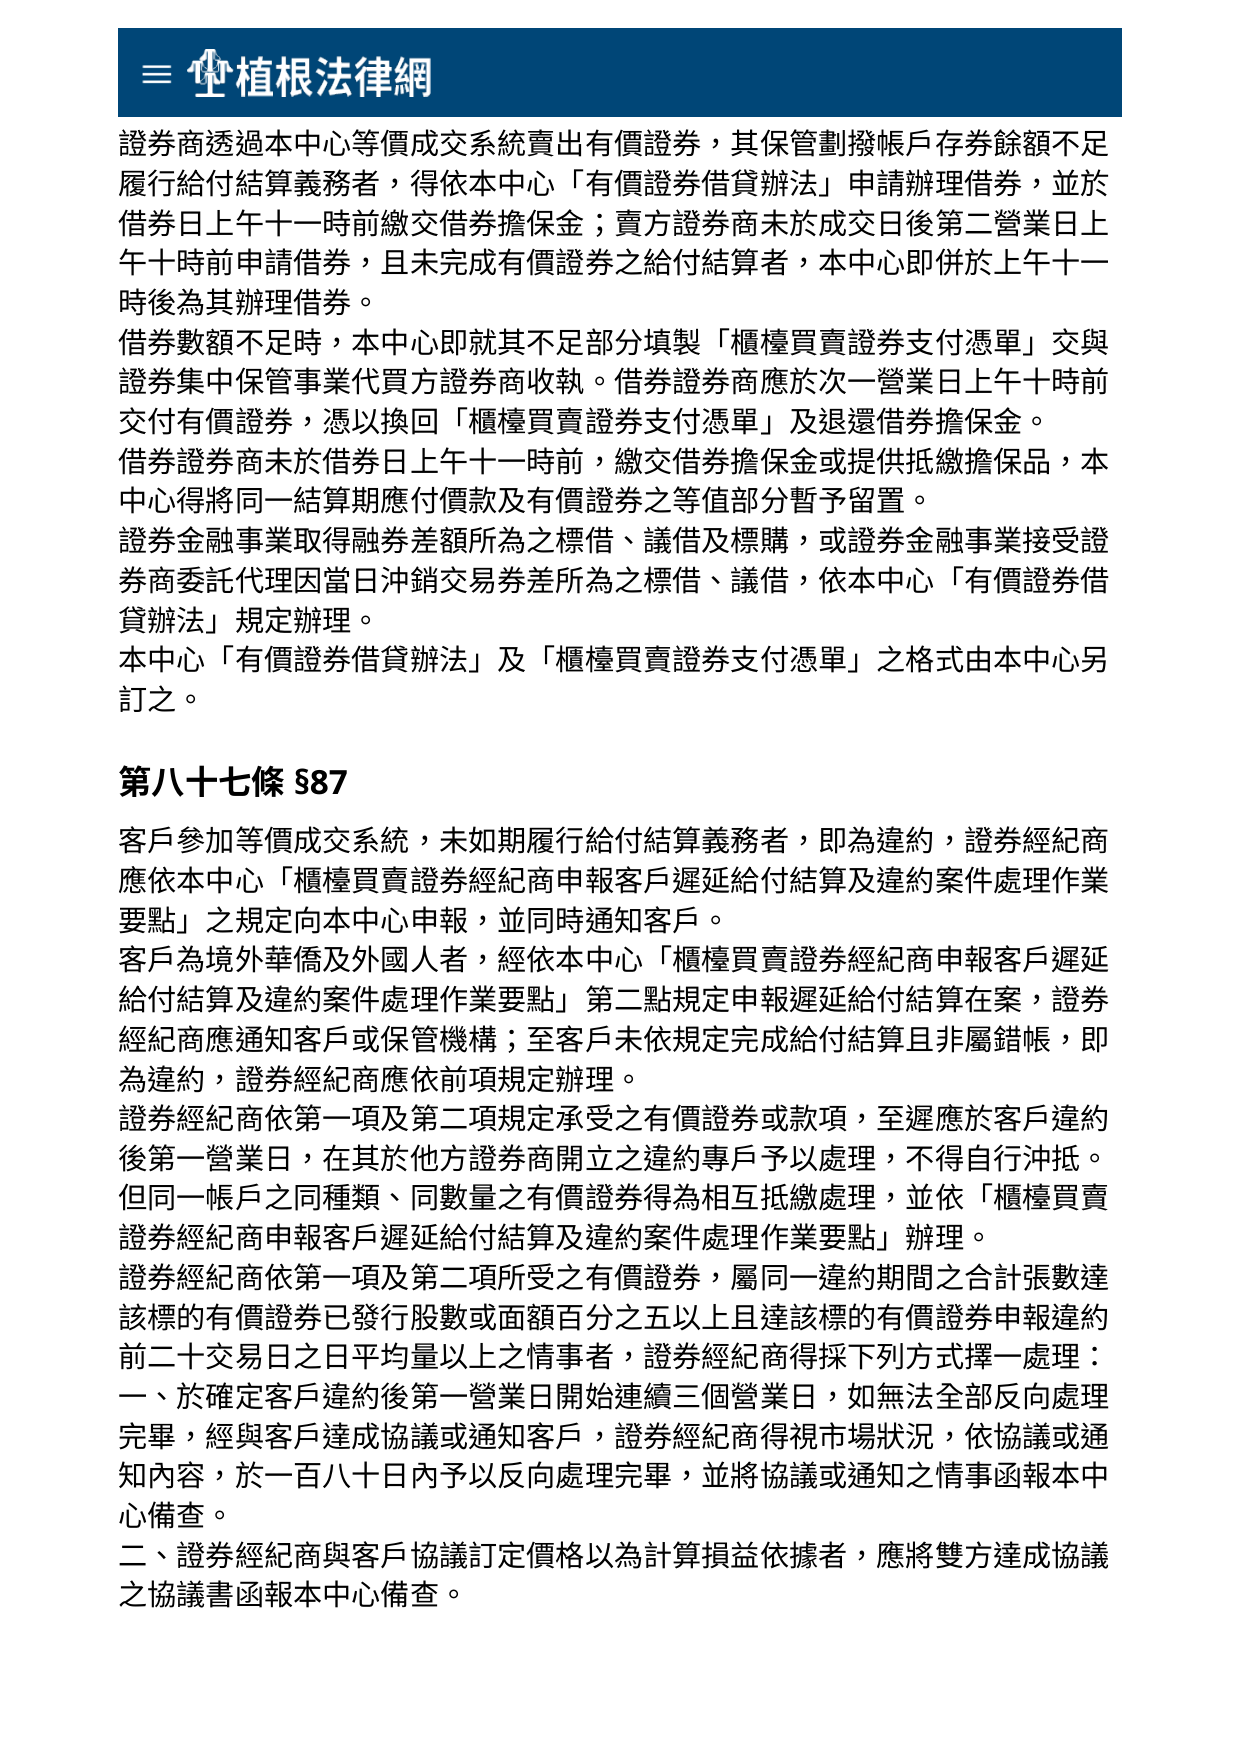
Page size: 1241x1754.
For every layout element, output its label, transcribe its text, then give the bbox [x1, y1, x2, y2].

text 證券商透過本中心等價成交系統賣出有價證券，其保管劃撥帳戶存券餘額不足履行給付結算義務者，得依本中心「有價證券借貸辦法」申請辦理借券，並於借券日上午十一時前繳交借券擔保金；賣方證券商未於成交日後第二營業日上午十時前申請借券，且未完成有價證券之給付結算者，本中心即併於上午十一時後為其辦理借券。 [118, 123, 1122, 322]
text 借券證券商未於借券日上午十一時前，繳交借券擔保金或提供抵繳擔保品，本中心得將同一結算期應付價款及有價證券之等值部分暫予留置。 [118, 441, 1122, 520]
text 一、於確定客戶違約後第一營業日開始連續三個營業日，如無法全部反向處理完畢，經與客戶達成協議或通知客戶，證券經紀商得視市場狀況，依協議或通知內容，於一百八十日內予以反向處理完畢，並將協議或通知之情事函報本中心備查。 [118, 1376, 1122, 1535]
text 第八十七條 §87 [118, 758, 1122, 804]
text 證券經紀商依第一項及第二項所受之有價證券，屬同一違約期間之合計張數達該標的有價證券已發行股數或面額百分之五以上且達該標的有價證券申報違約前二十交易日之日平均量以上之情事者，證券經紀商得採下列方式擇一處理： [118, 1257, 1122, 1376]
text 客戶為境外華僑及外國人者，經依本中心「櫃檯買賣證券經紀商申報客戶遲延給付結算及違約案件處理作業要點」第二點規定申報遲延給付結算在案，證券經紀商應通知客戶或保管機構；至客戶未依規定完成給付結算且非屬錯帳，即為違約，證券經紀商應依前項規定辦理。 [118, 940, 1122, 1098]
text 借券數額不足時，本中心即就其不足部分填製「櫃檯買賣證券支付憑單」交與證券集中保管事業代買方證券商收執。借券證券商應於次一營業日上午十時前交付有價證券，憑以換回「櫃檯買賣證券支付憑單」及退還借券擔保金。 [118, 322, 1122, 441]
text 證券經紀商依第一項及第二項規定承受之有價證券或款項，至遲應於客戶違約後第一營業日，在其於他方證券商開立之違約專戶予以處理，不得自行沖抵。但同一帳戶之同種類、同數量之有價證券得為相互抵繳處理，並依「櫃檯買賣證券經紀商申報客戶遲延給付結算及違約案件處理作業要點」辦理。 [118, 1098, 1122, 1257]
text 客戶參加等價成交系統，未如期履行給付結算義務者，即為違約，證券經紀商應依本中心「櫃檯買賣證券經紀商申報客戶遲延給付結算及違約案件處理作業要點」之規定向本中心申報，並同時通知客戶。 [118, 821, 1122, 940]
text 證券金融事業取得融券差額所為之標借、議借及標購，或證券金融事業接受證券商委託代理因當日沖銷交易券差所為之標借、議借，依本中心「有價證券借貸辦法」規定辦理。 [118, 520, 1122, 639]
text 二、證券經紀商與客戶協議訂定價格以為計算損益依據者，應將雙方達成協議之協議書函報本中心備查。 [118, 1535, 1122, 1614]
picture [118, 28, 1122, 117]
text 本中心「有價證券借貸辦法」及「櫃檯買賣證券支付憑單」之格式由本中心另訂之。 [118, 639, 1122, 719]
